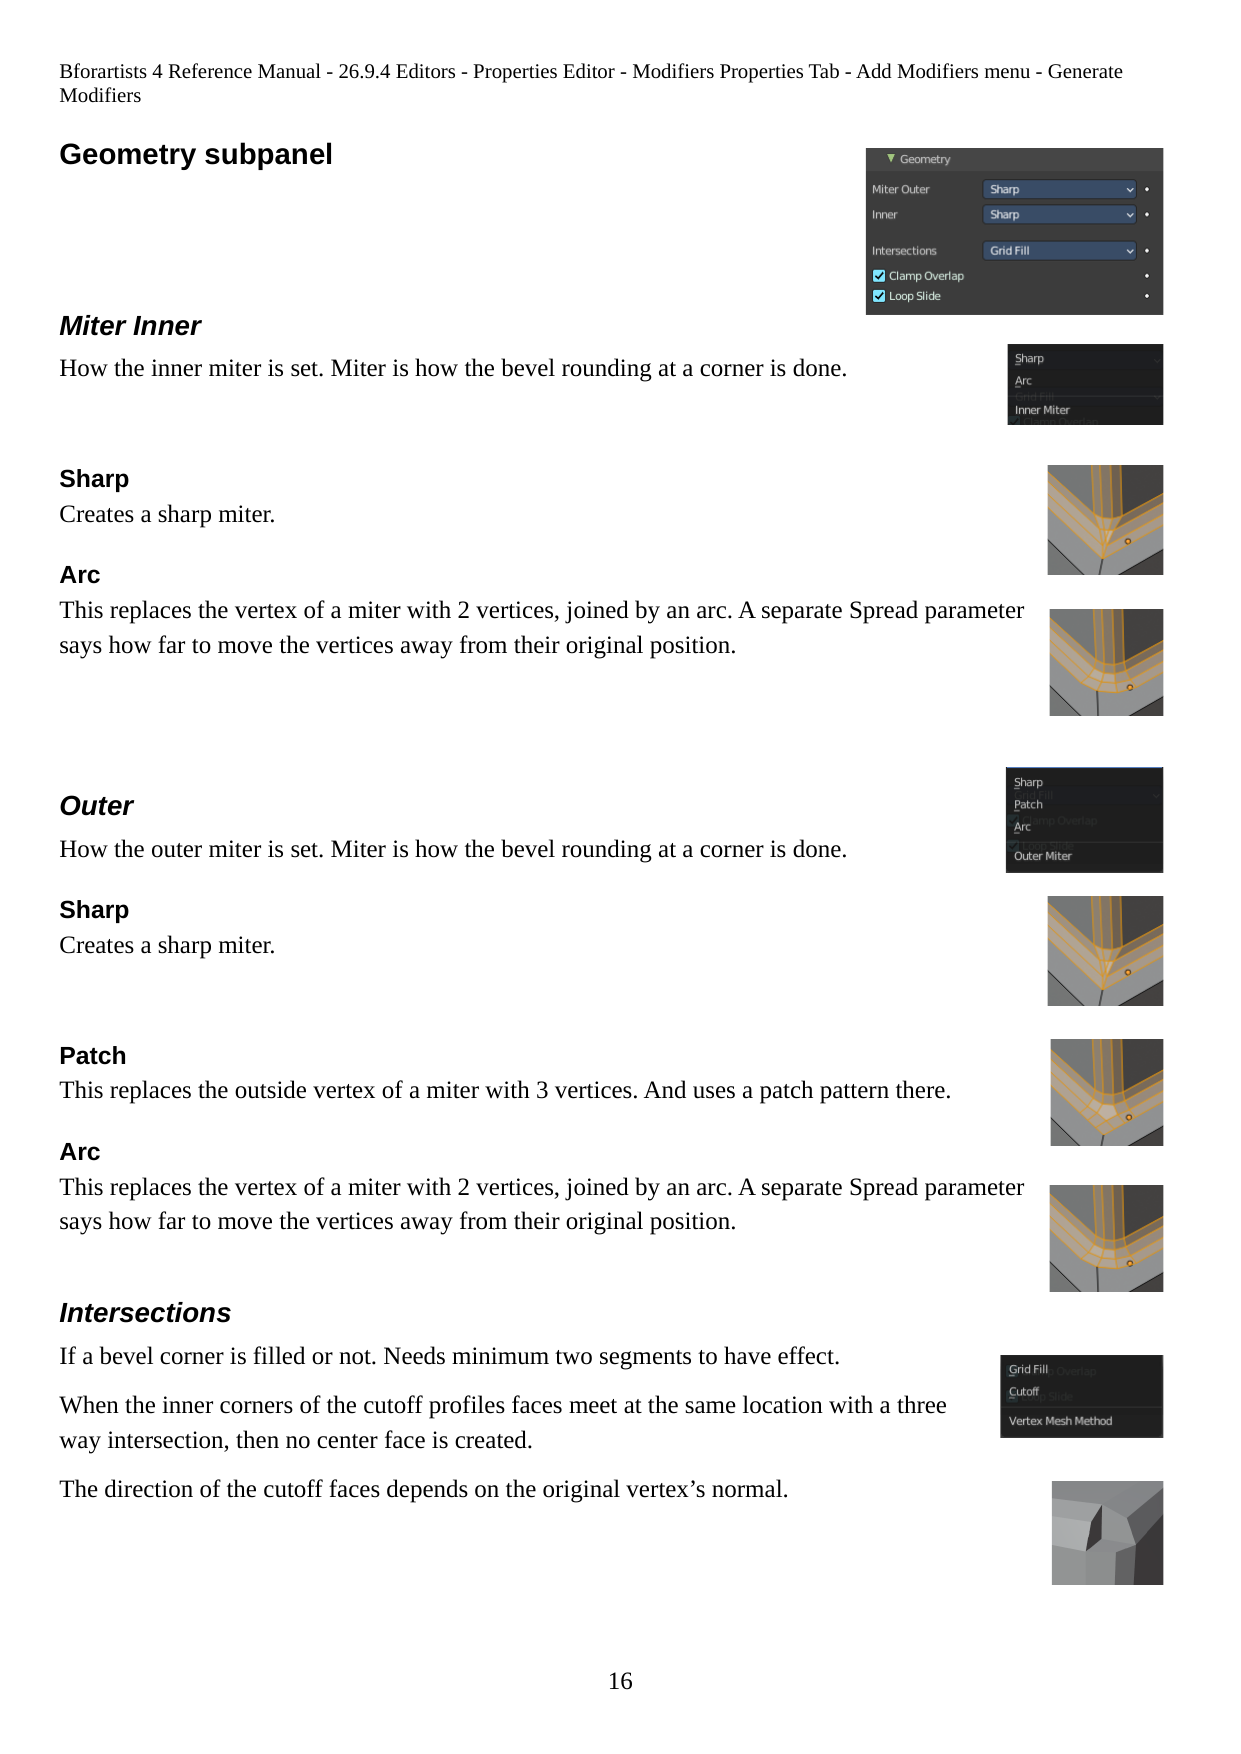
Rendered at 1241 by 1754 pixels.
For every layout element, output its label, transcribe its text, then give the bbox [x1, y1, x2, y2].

picture [1050, 1039, 1164, 1146]
picture [1047, 465, 1164, 575]
subtitle Miter Inner [59, 309, 1181, 341]
text This replaces the vertex of a miter with 2 vertices, joined by an arc. A separate Spread parameter says how far to move the vertices away from their original position. [59, 595, 1181, 658]
picture [1049, 1185, 1164, 1292]
subtitle Outer [59, 789, 1005, 821]
text This replaces the vertex of a miter with 2 vertices, joined by an arc. A separate Spread parameter says how far to move the vertices away from their original position. [59, 1172, 1181, 1235]
text Creates a sharp miter. [59, 499, 1047, 528]
text When the inner corners of the cutoff profiles faces meet at the same location with a three way intersection, then no center face is created. [59, 1390, 1181, 1453]
picture [1049, 609, 1164, 716]
picture [1007, 344, 1164, 425]
text If a bevel corner is filled or not. Needs minimum two segments to have effect. [59, 1341, 1181, 1370]
picture [1051, 1481, 1164, 1585]
text Creates a sharp miter. [59, 930, 1047, 959]
text How the inner miter is set. Miter is how the bevel rounding at a corner is done. [59, 353, 1007, 382]
text This replaces the outside vertex of a miter with 3 vertices. And uses a patch pattern there. [59, 1076, 1050, 1104]
text How the outer miter is set. Miter is how the bevel rounding at a corner is done. [59, 834, 1005, 863]
subtitle [1164, 1041, 1181, 1069]
picture [1005, 767, 1164, 873]
picture [1047, 896, 1164, 1006]
subtitle [1164, 789, 1181, 821]
subtitle Sharp [59, 464, 1181, 493]
subtitle Arc [59, 1137, 1181, 1166]
subtitle Patch [59, 1041, 1050, 1069]
picture [865, 148, 1164, 315]
text [1164, 930, 1181, 959]
subtitle Sharp [59, 895, 1181, 924]
picture [1000, 1355, 1164, 1438]
text [1164, 499, 1181, 528]
text The direction of the cutoff faces depends on the original vertex’s normal. [59, 1474, 1181, 1502]
subtitle Intersections [59, 1297, 1181, 1329]
subtitle Geometry subpanel [59, 137, 1181, 170]
subtitle Arc [59, 561, 1181, 589]
